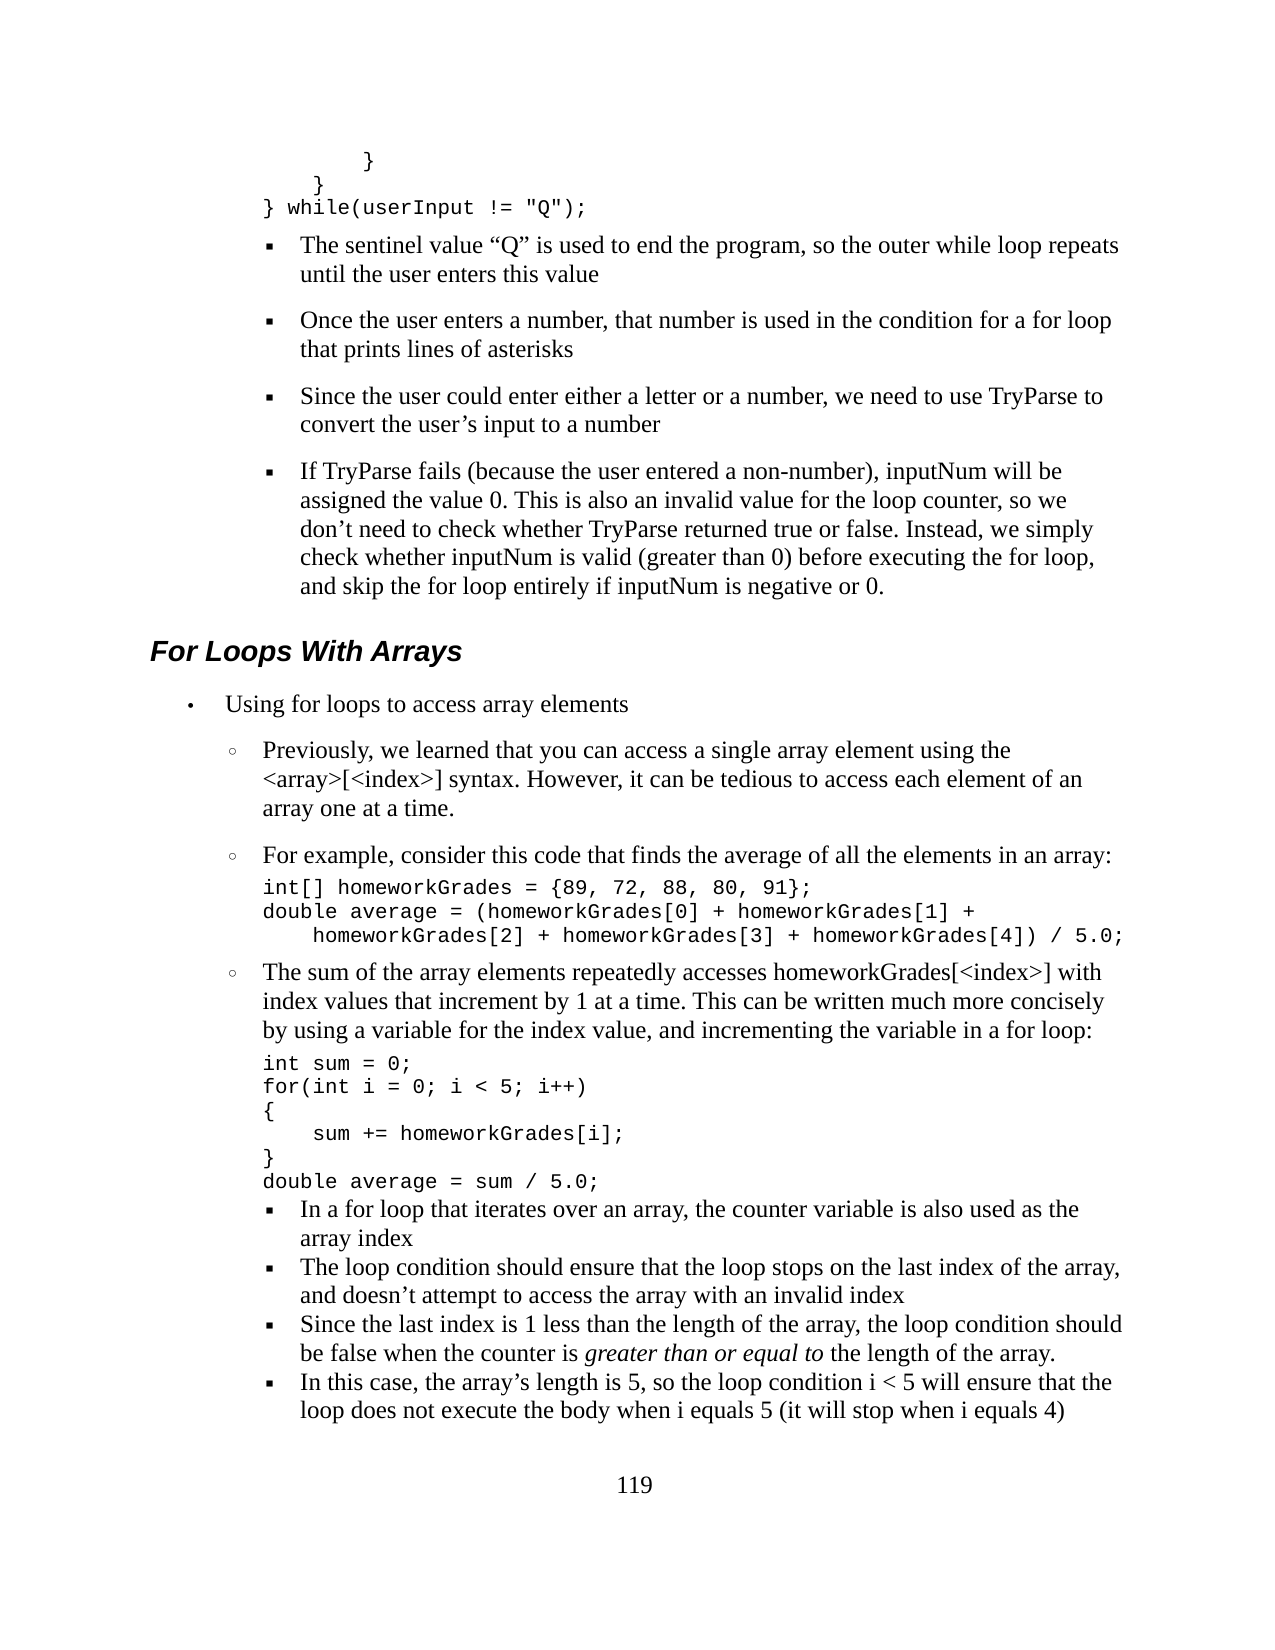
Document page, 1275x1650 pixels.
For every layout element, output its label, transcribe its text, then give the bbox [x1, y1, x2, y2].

list In this case, the array’s length is 5, so the loop condition i < 5 will ensure that the loop does not execute the body when i equals 5 (it will stop when i equals 4) [262, 1367, 1125, 1424]
list The sum of the array elements repeatedly accesses homeworkGrades[<index>] with index values that increment by 1 at a time. This can be written much more concisely by using a variable for the index value, and incrementing the variable in a for loop: [225, 957, 1125, 1043]
list In a for loop that iterates over an array, the counter variable is also used as the array index [262, 1194, 1125, 1252]
list The sentinel value “Q” is used to end the program, so the outer while loop repeats until the user enters this value [262, 230, 1125, 287]
list Once the user enters a number, that number is used in the condition for a for loop that prints lines of asterisks [262, 305, 1125, 363]
list int[] homeworkGrades = {89, 72, 88, 80, 91}; [225, 877, 1125, 901]
list Since the last index is 1 less than the length of the array, the loop condition should be false when the counter is greater than or equal to the length of the array. [262, 1309, 1125, 1367]
list Using for loops to access array elements [187, 689, 1125, 718]
list For example, consider this code that finds the average of all the elements in an array: [225, 840, 1125, 868]
list The loop condition should ensure that the loop stops on the last index of the array, and doesn’t attempt to access the array with an invalid index [262, 1252, 1125, 1309]
list } [225, 174, 1125, 197]
list Since the user could enter either a letter or a number, we need to use TryParse to convert the user’s input to a number [262, 381, 1125, 438]
subtitle For Loops With Arrays [150, 634, 1125, 667]
list int sum = 0; [225, 1052, 1125, 1076]
list } [225, 1147, 1125, 1171]
list double average = sum / 5.0; [225, 1171, 1125, 1194]
list homeworkGrades[2] + homeworkGrades[3] + homeworkGrades[4]) / 5.0; [225, 925, 1125, 948]
list If TryParse fails (because the user entered a non-number), inputNum will be assigned the value 0. This is also an invalid value for the loop counter, so we don’t need to check whether TryParse returned true or false. Instead, we simply check whether inputNum is valid (greater than 0) before executing the for loop, and skip the for loop entirely if inputNum is negative or 0. [262, 456, 1125, 600]
list sum += homeworkGrades[i]; [225, 1123, 1125, 1147]
list } while(userInput != "Q"); [225, 197, 1125, 221]
list double average = (homeworkGrades[0] + homeworkGrades[1] + [225, 901, 1125, 925]
list Previously, we learned that you can access a single array element using the <array>[<index>] syntax. However, it can be tedious to access each element of an array one at a time. [225, 736, 1125, 822]
list { [225, 1100, 1125, 1123]
list for(int i = 0; i < 5; i++) [225, 1076, 1125, 1100]
list } [225, 150, 1125, 174]
